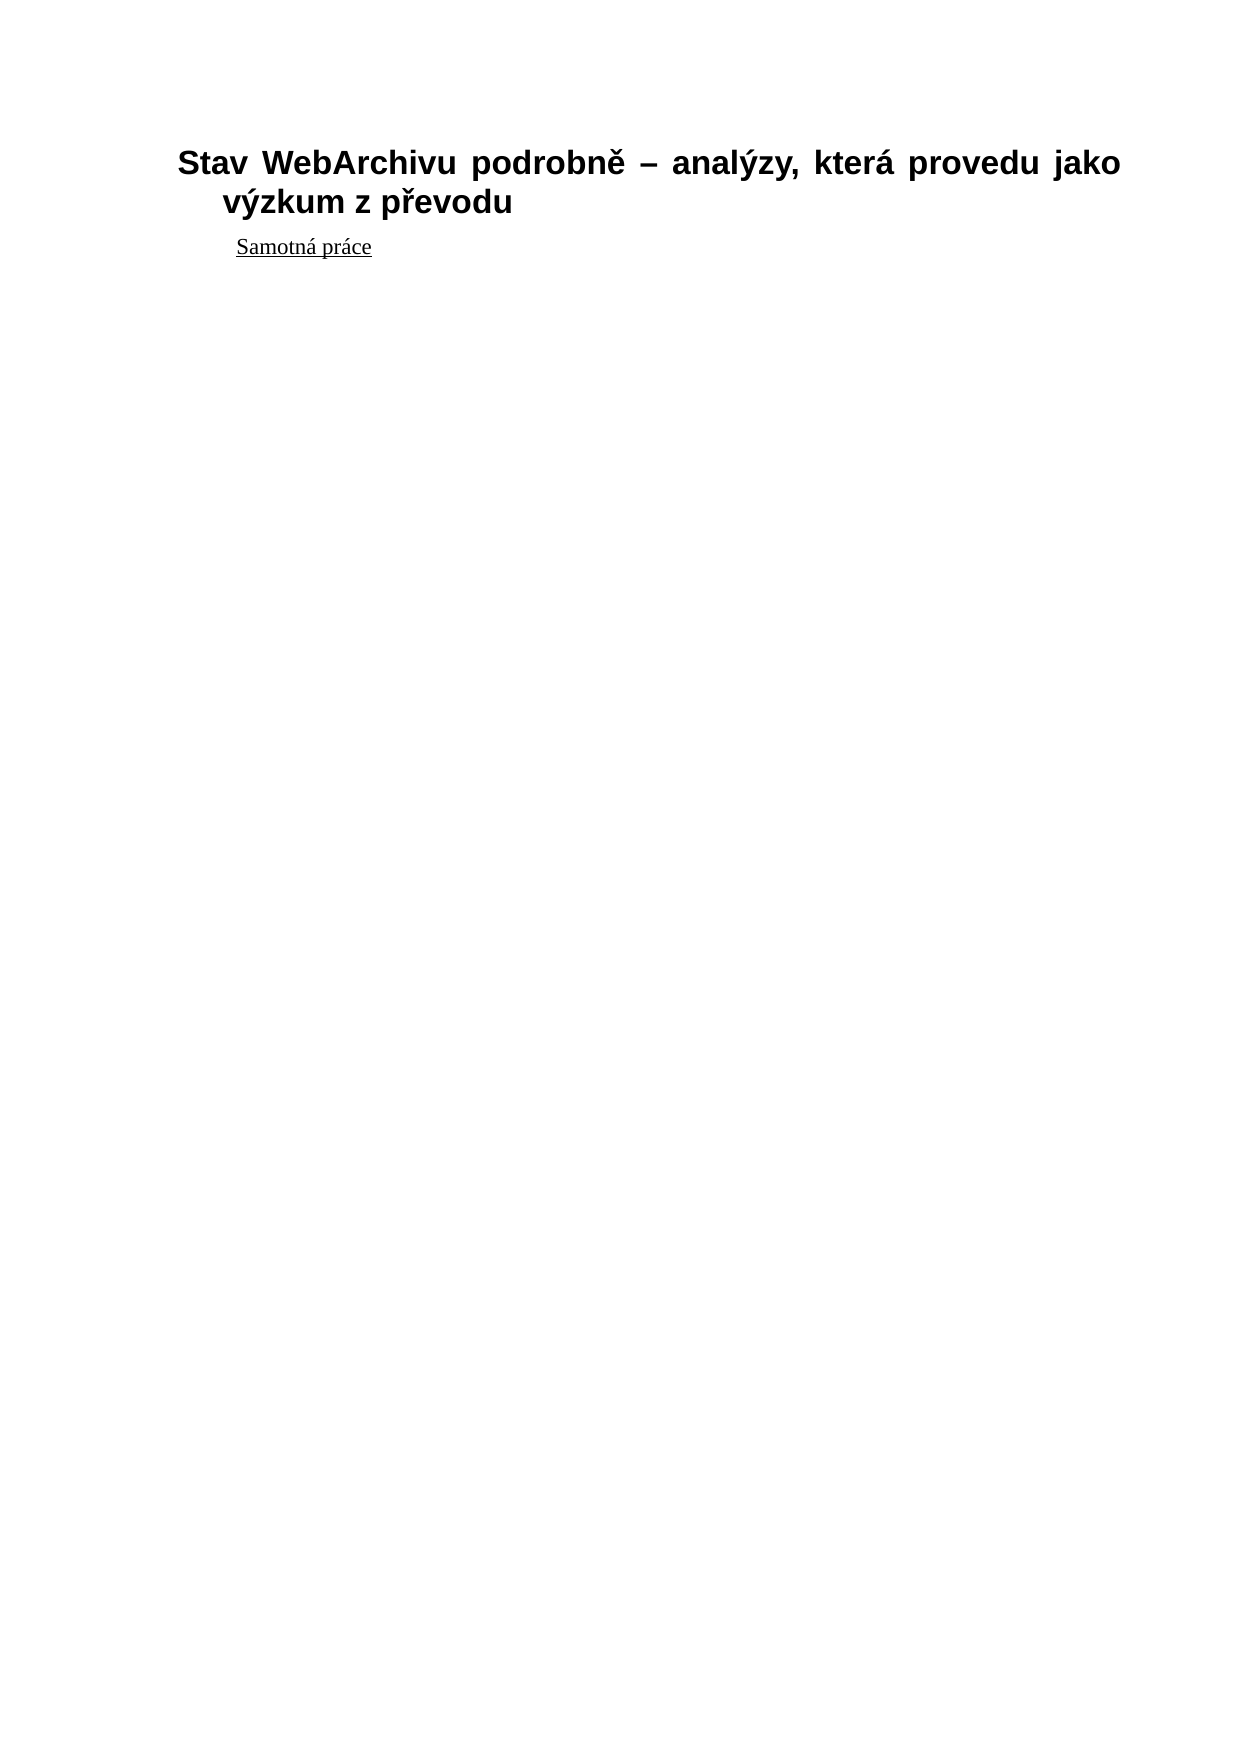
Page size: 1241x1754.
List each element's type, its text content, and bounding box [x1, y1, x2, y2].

subtitle Stav WebArchivu podrobně – analýzy, která provedu jako výzkum z převodu [177, 143, 1122, 220]
text Samotná práce [177, 233, 1122, 259]
